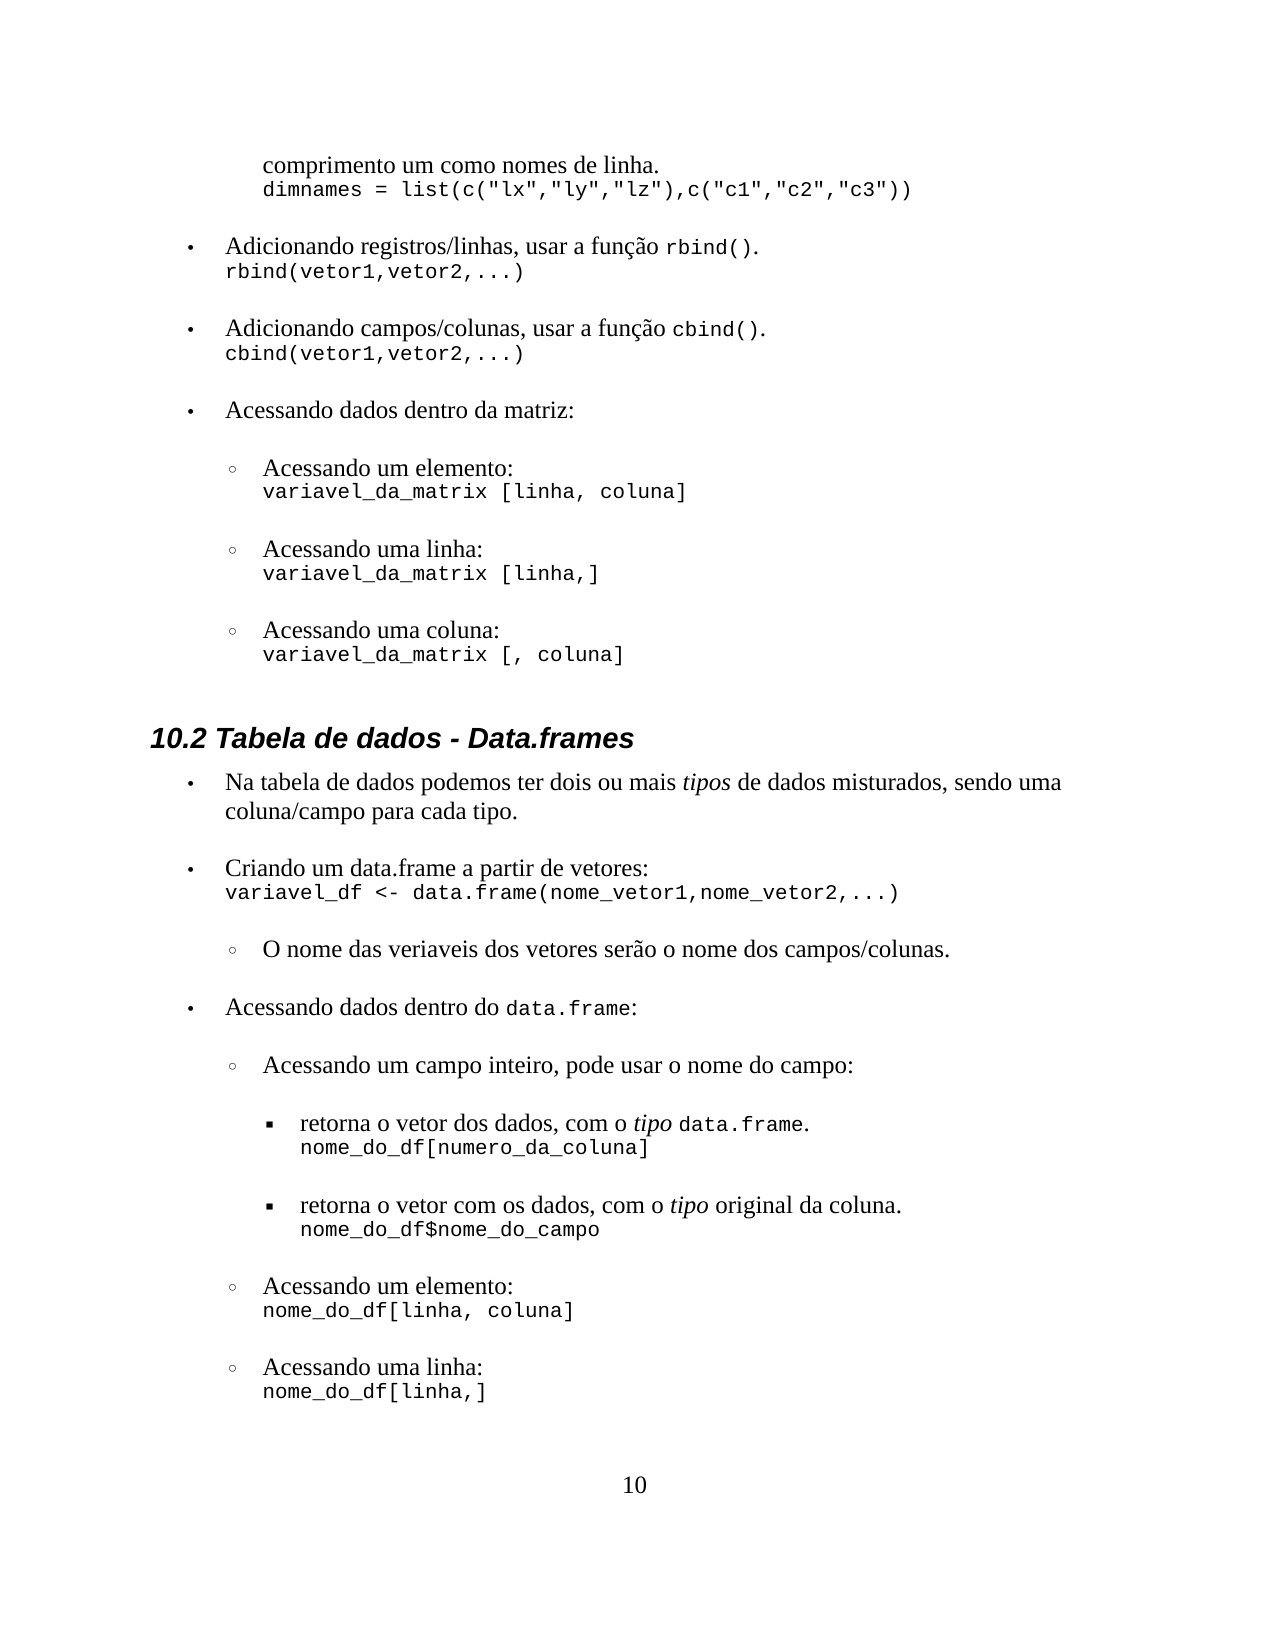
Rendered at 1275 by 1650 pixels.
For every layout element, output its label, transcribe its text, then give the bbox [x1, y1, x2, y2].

list Na tabela de dados podemos ter dois ou mais tipos de dados misturados, sendo uma coluna/campo para cada tipo. [187, 767, 1125, 853]
subtitle 10.2 Tabela de dados - Data.frames [150, 721, 1125, 754]
list Acessando dados dentro do data.frame: [187, 992, 1125, 1050]
list Acessando um elemento: variavel_da_matrix [linha, coluna] [225, 453, 1125, 534]
list Adicionando campos/colunas, usar a função cbind(). cbind(vetor1,vetor2,...) [187, 313, 1125, 395]
list comprimento um como nomes de linha. dimnames = list(c("lx","ly","lz"),c("c1","c2","c3")) [225, 150, 1125, 231]
list retorna o vetor com os dados, com o tipo original da coluna. nome_do_df$nome_do_campo [262, 1190, 1125, 1271]
list Acessando dados dentro da matriz: [187, 395, 1125, 453]
list Acessando um elemento: nome_do_df[linha, coluna] [225, 1271, 1125, 1352]
list Acessando uma coluna: variavel_da_matrix [, coluna] [225, 615, 1125, 696]
list retorna o vetor dos dados, com o tipo data.frame. nome_do_df[numero_da_coluna] [262, 1108, 1125, 1190]
list O nome das veriaveis dos vetores serão o nome dos campos/colunas. [225, 934, 1125, 992]
list Criando um data.frame a partir de vetores: variavel_df <- data.frame(nome_vetor1,nome_vetor2,...) [187, 853, 1125, 934]
list Acessando uma linha: variavel_da_matrix [linha,] [225, 534, 1125, 615]
list Acessando um campo inteiro, pode usar o nome do campo: [225, 1050, 1125, 1108]
list Acessando uma linha: nome_do_df[linha,] [225, 1352, 1125, 1433]
list Adicionando registros/linhas, usar a função rbind(). rbind(vetor1,vetor2,...) [187, 231, 1125, 313]
